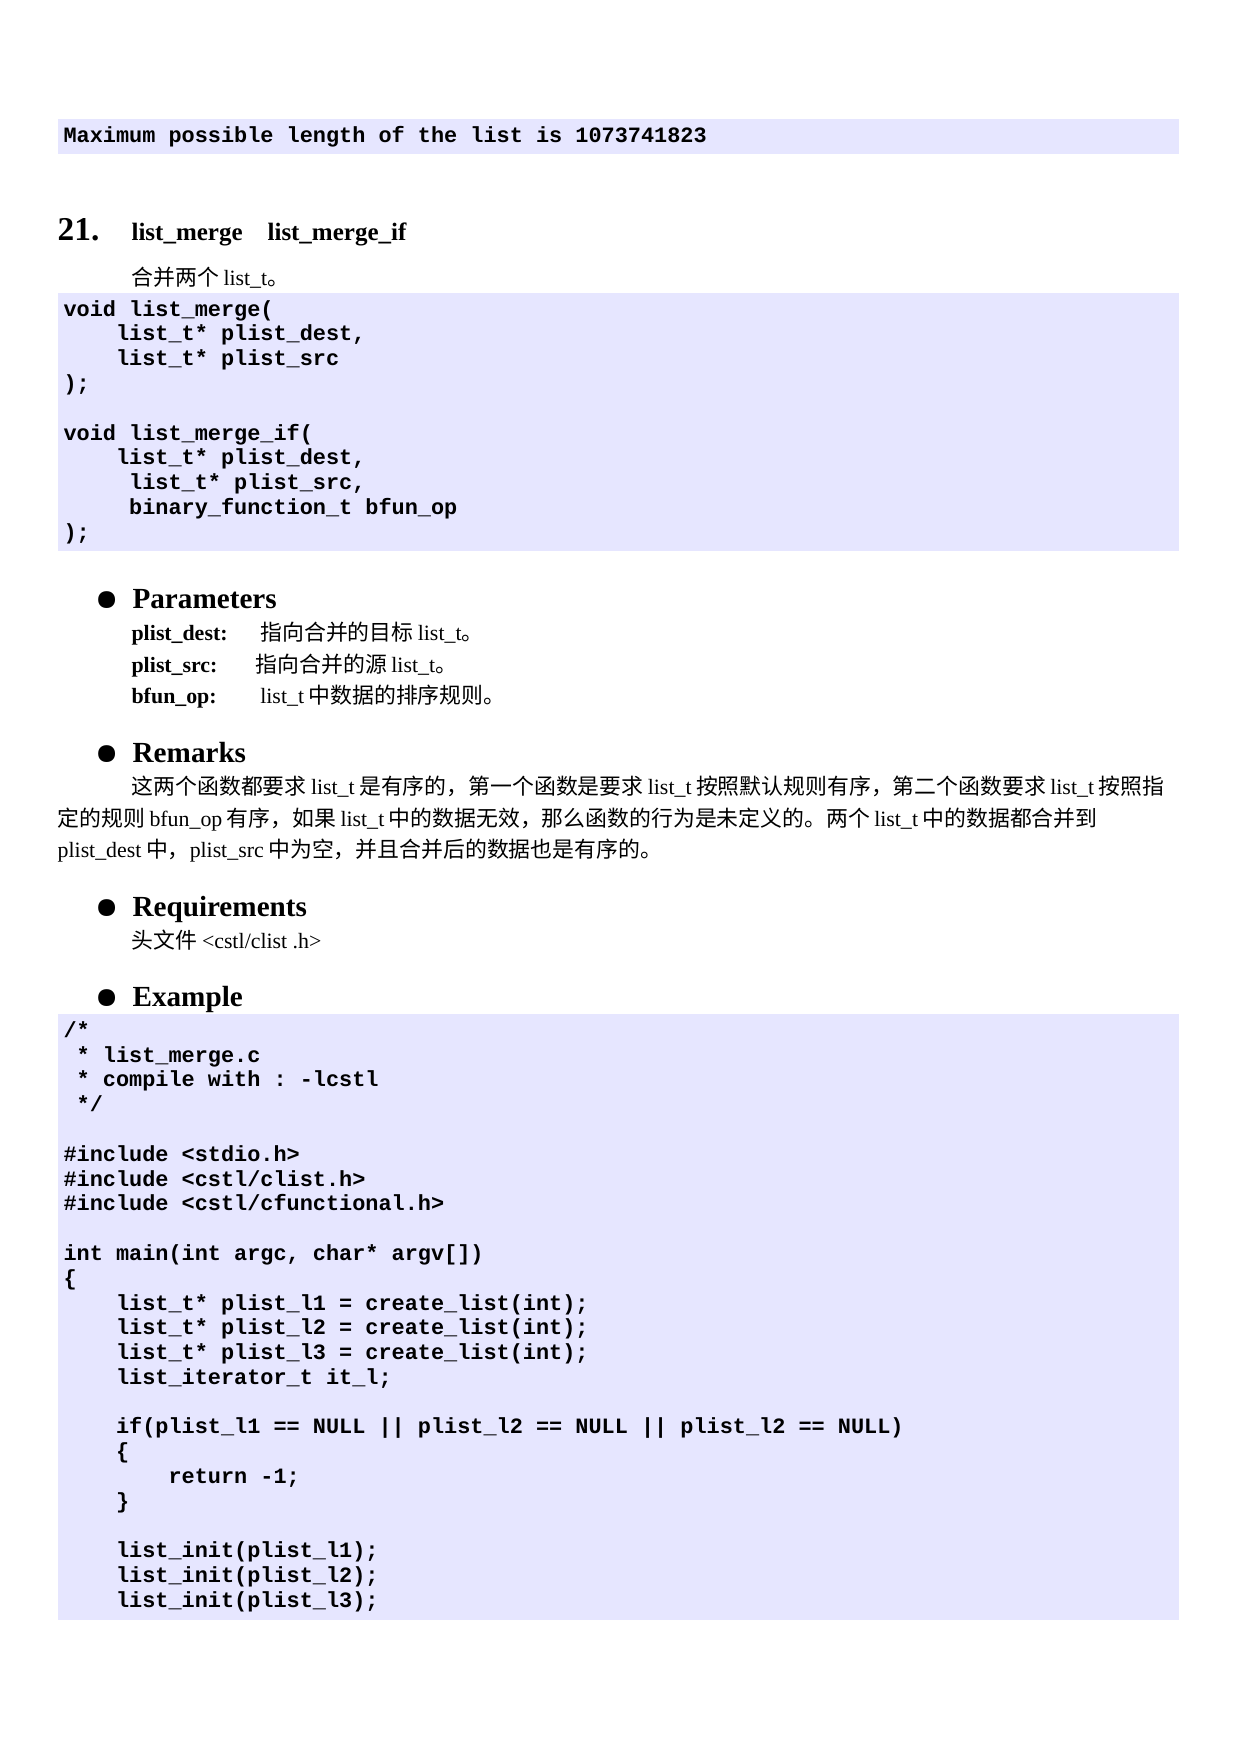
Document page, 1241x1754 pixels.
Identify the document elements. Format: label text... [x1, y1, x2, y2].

text 这两个函数都要求list_t是有序的，第一个函数是要求list_t按照默认规则有序，第二个函数要求list_t按照指定的规则bfun_op有序，如果list_t中的数据无效，那么函数的行为是未定义的。两个list_t中的数据都合并到plist_dest中，plist_src中为空，并且合并后的数据也是有序的。 [57, 769, 1179, 864]
table_header void list_merge( list_t* plist_dest, list_t* plist_src ); void list_merge_if( list_t* plist_dest, list_t* plist_src, binary_function_t bfun_op ); [58, 293, 1179, 551]
text bfun_op: list_t中数据的排序规则。 [57, 678, 1179, 710]
table_header /* * list_merge.c * compile with : -lcstl */ #include <stdio.h> #include <cstl/clist.h> #include <cstl/cfunctional.h> int main(int argc, char* argv[]) { list_t* plist_l1 = create_list(int); list_t* plist_l2 = create_list(int); list_t* plist_l3 = create_list(int); list_iterator_t it_l; if(plist_l1 == NULL || plist_l2 == NULL || plist_l2 == NULL) { return -1; } list_init(plist_l1); list_init(plist_l2); list_init(plist_l3); [58, 1014, 1179, 1620]
text plist_dest: 指向合并的目标list_t。 [57, 615, 1179, 647]
list Remarks [95, 735, 1179, 769]
text 头文件 <cstl/clist .h> [57, 923, 1179, 954]
text plist_src: 指向合并的源list_t。 [57, 647, 1179, 678]
table_header Maximum possible length of the list is 1073741823 [58, 119, 1179, 154]
list Parameters [95, 581, 1179, 615]
list Requirements [95, 889, 1179, 923]
text 合并两个list_t。 [57, 260, 1179, 292]
subtitle list_merge list_merge_if [57, 209, 1179, 248]
list Example [95, 979, 1179, 1013]
